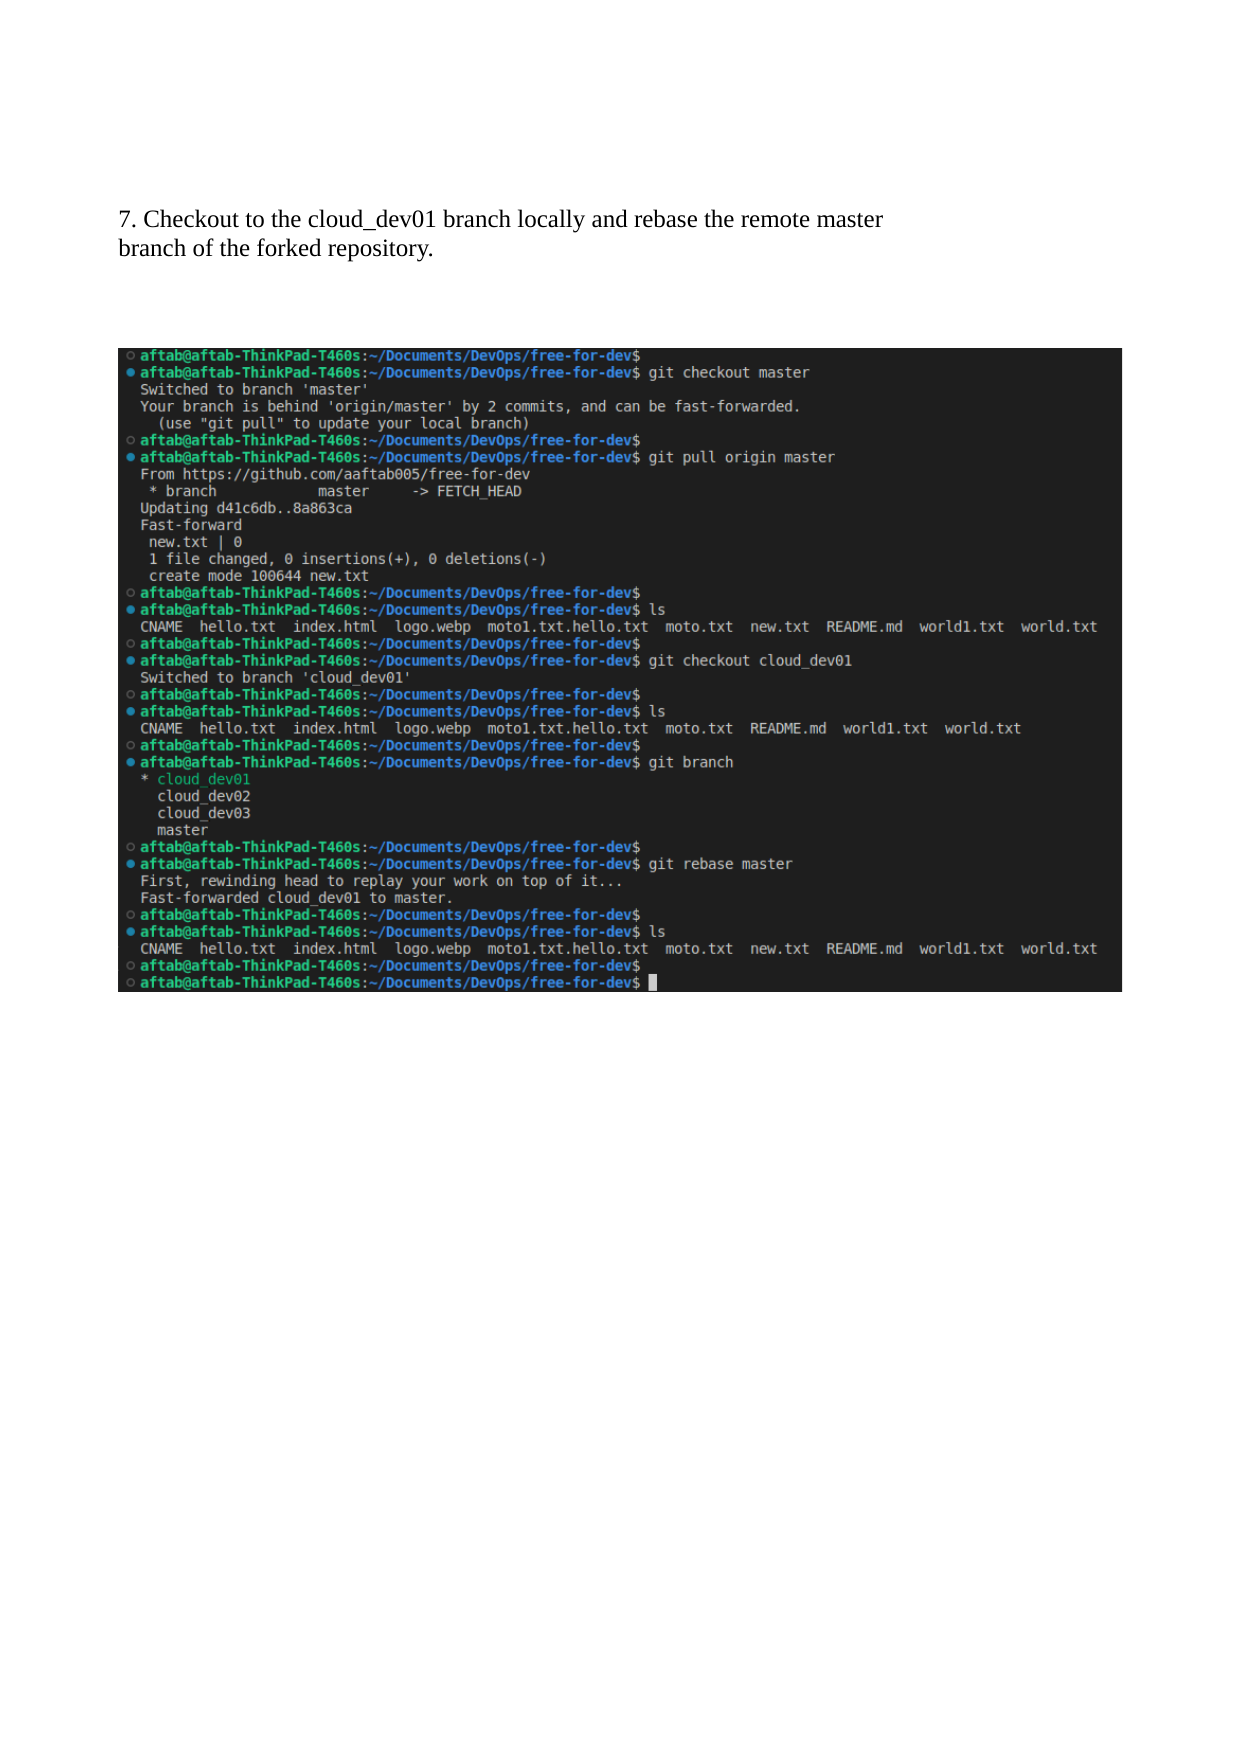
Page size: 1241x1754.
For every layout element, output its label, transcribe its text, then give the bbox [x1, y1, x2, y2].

text branch of the forked repository. [118, 233, 1122, 262]
text 7. Checkout to the cloud_dev01 branch locally and rebase the remote master [118, 204, 1122, 233]
picture [118, 348, 1123, 992]
